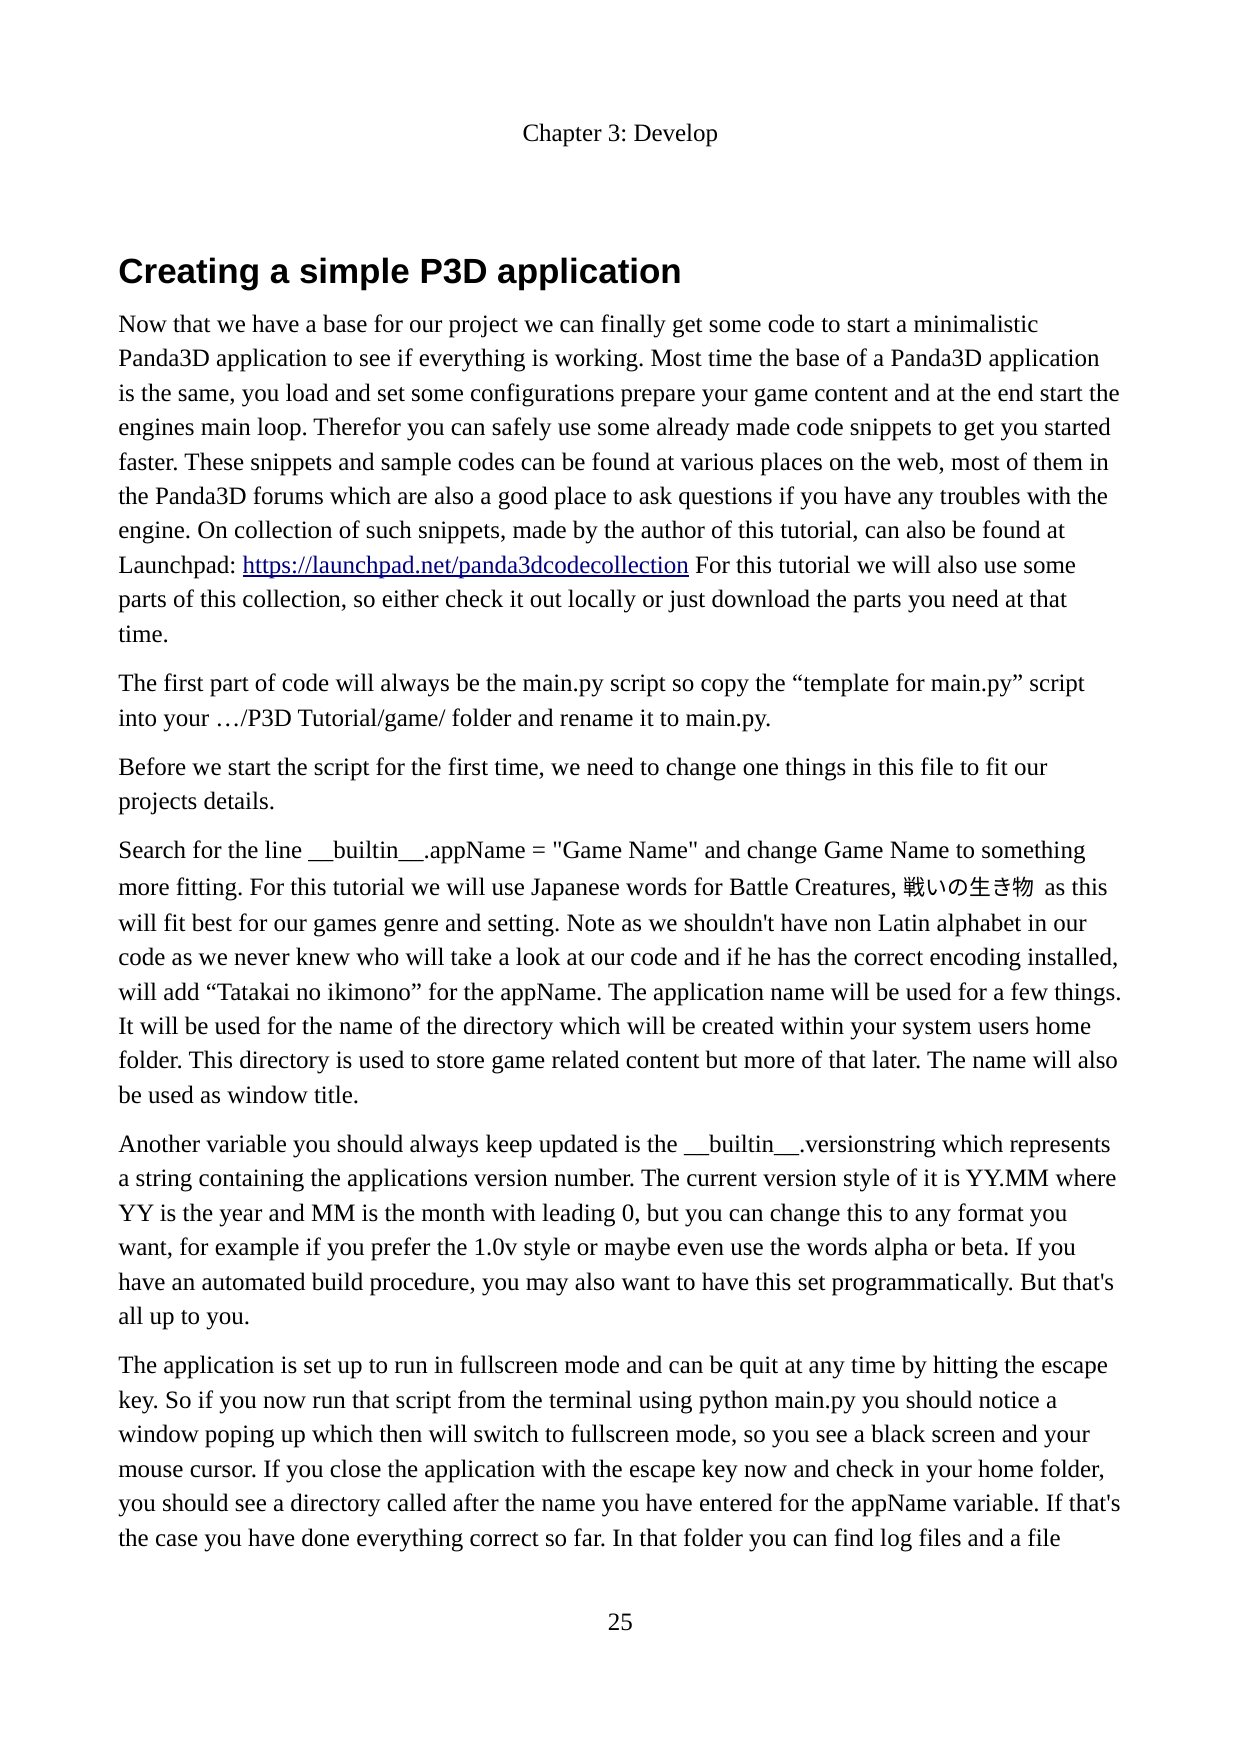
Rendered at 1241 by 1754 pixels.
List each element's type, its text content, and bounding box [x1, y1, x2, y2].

text Search for the line __builtin__.appName = "Game Name" and change Game Name to something more fitting. For this tutorial we will use Japanese words for Battle Creatures, 戦いの生き物 as this will fit best for our games genre and setting. Note as we shouldn't have non Latin alphabet in our code as we never knew who will take a look at our code and if he has the correct encoding installed, will add “Tatakai no ikimono” for the appName. The application name will be used for a few things. It will be used for the name of the directory which will be created within your system users home folder. This directory is used to store game related content but more of that later. The name will also be used as window title. [118, 835, 1122, 1109]
text Before we start the script for the first time, we need to change one things in this file to fit our projects details. [118, 752, 1122, 815]
text Another variable you should always keep updated is the __builtin__.versionstring which represents a string containing the applications version number. The current version style of it is YY.MM where YY is the year and MM is the month with leading 0, but you can change this to any format you want, for example if you prefer the 1.0v style or maybe even use the words alpha or beta. If you have an automated build procedure, you may also want to have this set programmatically. But that's all up to you. [118, 1129, 1122, 1330]
subtitle Creating a simple P3D application [118, 250, 1122, 290]
text The first part of code will always be the main.py script so copy the “template for main.py” script into your …/P3D Tutorial/game/ folder and rename it to main.py. [118, 668, 1122, 731]
text Now that we have a base for our project we can finally get some code to start a minimalistic Panda3D application to see if everything is working. Most time the base of a Panda3D application is the same, you load and set some configurations prepare your game content and at the end start the engines main loop. Therefor you can safely use some already made code snippets to get you started faster. These snippets and sample codes can be found at various places on the web, most of them in the Panda3D forums which are also a good place to ask questions if you have any troubles with the engine. On collection of such snippets, made by the author of this tutorial, can also be found at Launchpad: https://launchpad.net/panda3dcodecollection For this tutorial we will also use some parts of this collection, so either check it out locally or just download the parts you need at that time. [118, 309, 1122, 648]
text The application is set up to run in fullscreen mode and can be quit at any time by hitting the escape key. So if you now run that script from the terminal using python main.py you should notice a window poping up which then will switch to fullscreen mode, so you see a black screen and your mouse cursor. If you close the application with the escape key now and check in your home folder, you should see a directory called after the name you have entered for the appName variable. If that's the case you have done everything correct so far. In that folder you can find log files and a file [118, 1351, 1122, 1552]
